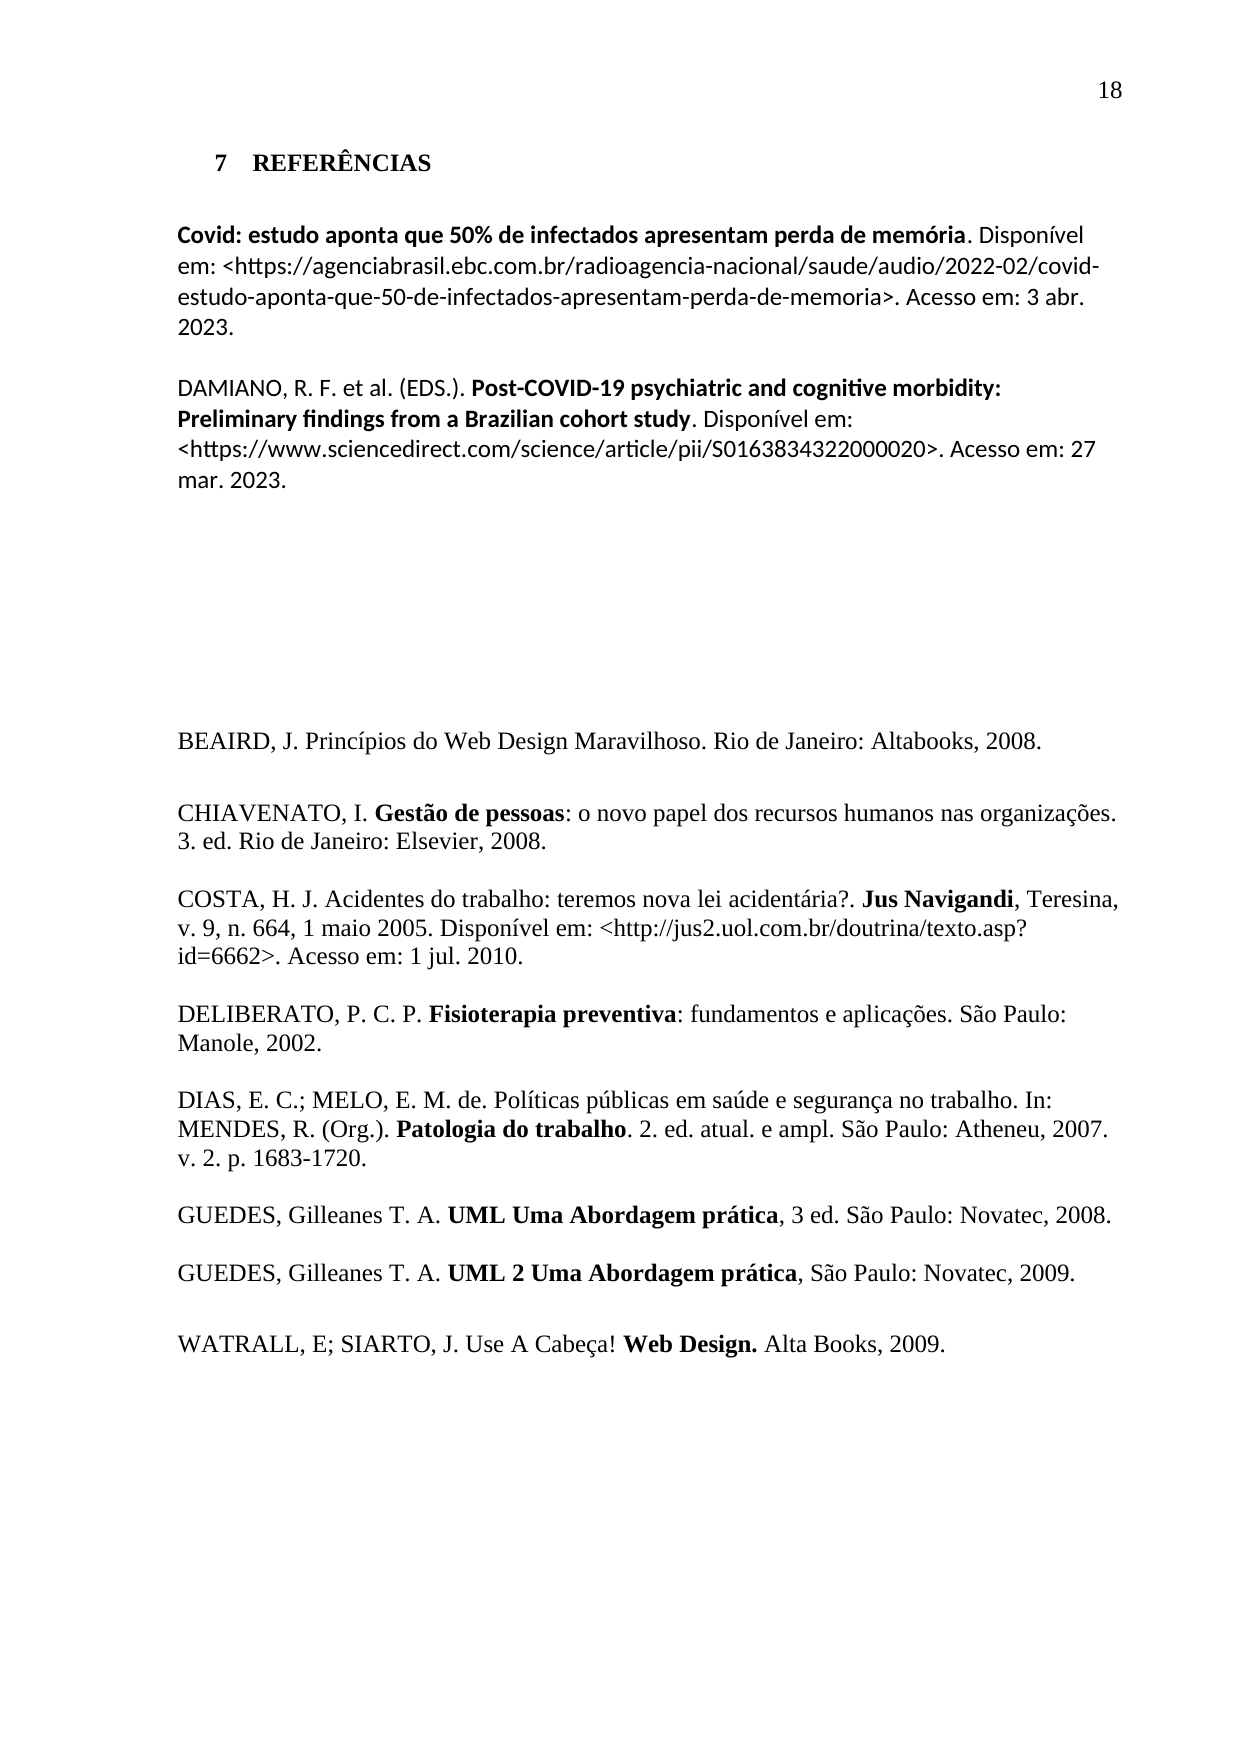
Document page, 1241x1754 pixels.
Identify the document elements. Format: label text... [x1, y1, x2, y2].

text GUEDES, Gilleanes T. A. UML 2 Uma Abordagem prática, São Paulo: Novatec, 2009. [177, 1258, 1122, 1286]
text DIAS, E. C.; MELO, E. M. de. Políticas públicas em saúde e segurança no trabalho. In: MENDES, R. (Org.). Patologia do trabalho. 2. ed. atual. e ampl. São Paulo: Atheneu, 2007. v. 2. p. 1683-1720. [177, 1085, 1122, 1171]
text ‌ [177, 494, 1122, 523]
text COSTA, H. J. Acidentes do trabalho: teremos nova lei acidentária?. Jus Navigandi, Teresina, v. 9, n. 664, 1 maio 2005. Disponível em: <http://jus2.uol.com.br/doutrina/texto.asp?id=6662>. Acesso em: 1 jul. 2010. [177, 884, 1122, 970]
subtitle REFERÊNCIAS [214, 148, 1122, 176]
text BEAIRD, J. Princípios do Web Design Maravilhoso. Rio de Janeiro: Altabooks, 2008. [177, 726, 1122, 754]
text Covid: estudo aponta que 50% de infectados apresentam perda de memória. Disponível em: <https://agenciabrasil.ebc.com.br/radioagencia-nacional/saude/audio/2022-02/covid-estudo-aponta-que-50-de-infectados-apresentam-perda-de-memoria>. Acesso em: 3 abr. 2023. [177, 219, 1122, 342]
text GUEDES, Gilleanes T. A. UML Uma Abordagem prática, 3 ed. São Paulo: Novatec, 2008. [177, 1200, 1122, 1229]
text DAMIANO, R. F. et al. (EDS.). Post-COVID-19 psychiatric and cognitive morbidity: Preliminary findings from a Brazilian cohort study. Disponível em: <https://www.sciencedirect.com/science/article/pii/S0163834322000020>. Acesso em: 27 mar. 2023. [177, 372, 1122, 494]
text CHIAVENATO, I. Gestão de pessoas: o novo papel dos recursos humanos nas organizações. 3. ed. Rio de Janeiro: Elsevier, 2008. [177, 798, 1122, 855]
text WATRALL, E; SIARTO, J. Use A Cabeça! Web Design. Alta Books, 2009. [177, 1329, 1122, 1358]
text DELIBERATO, P. C. P. Fisioterapia preventiva: fundamentos e aplicações. São Paulo: Manole, 2002. [177, 999, 1122, 1056]
